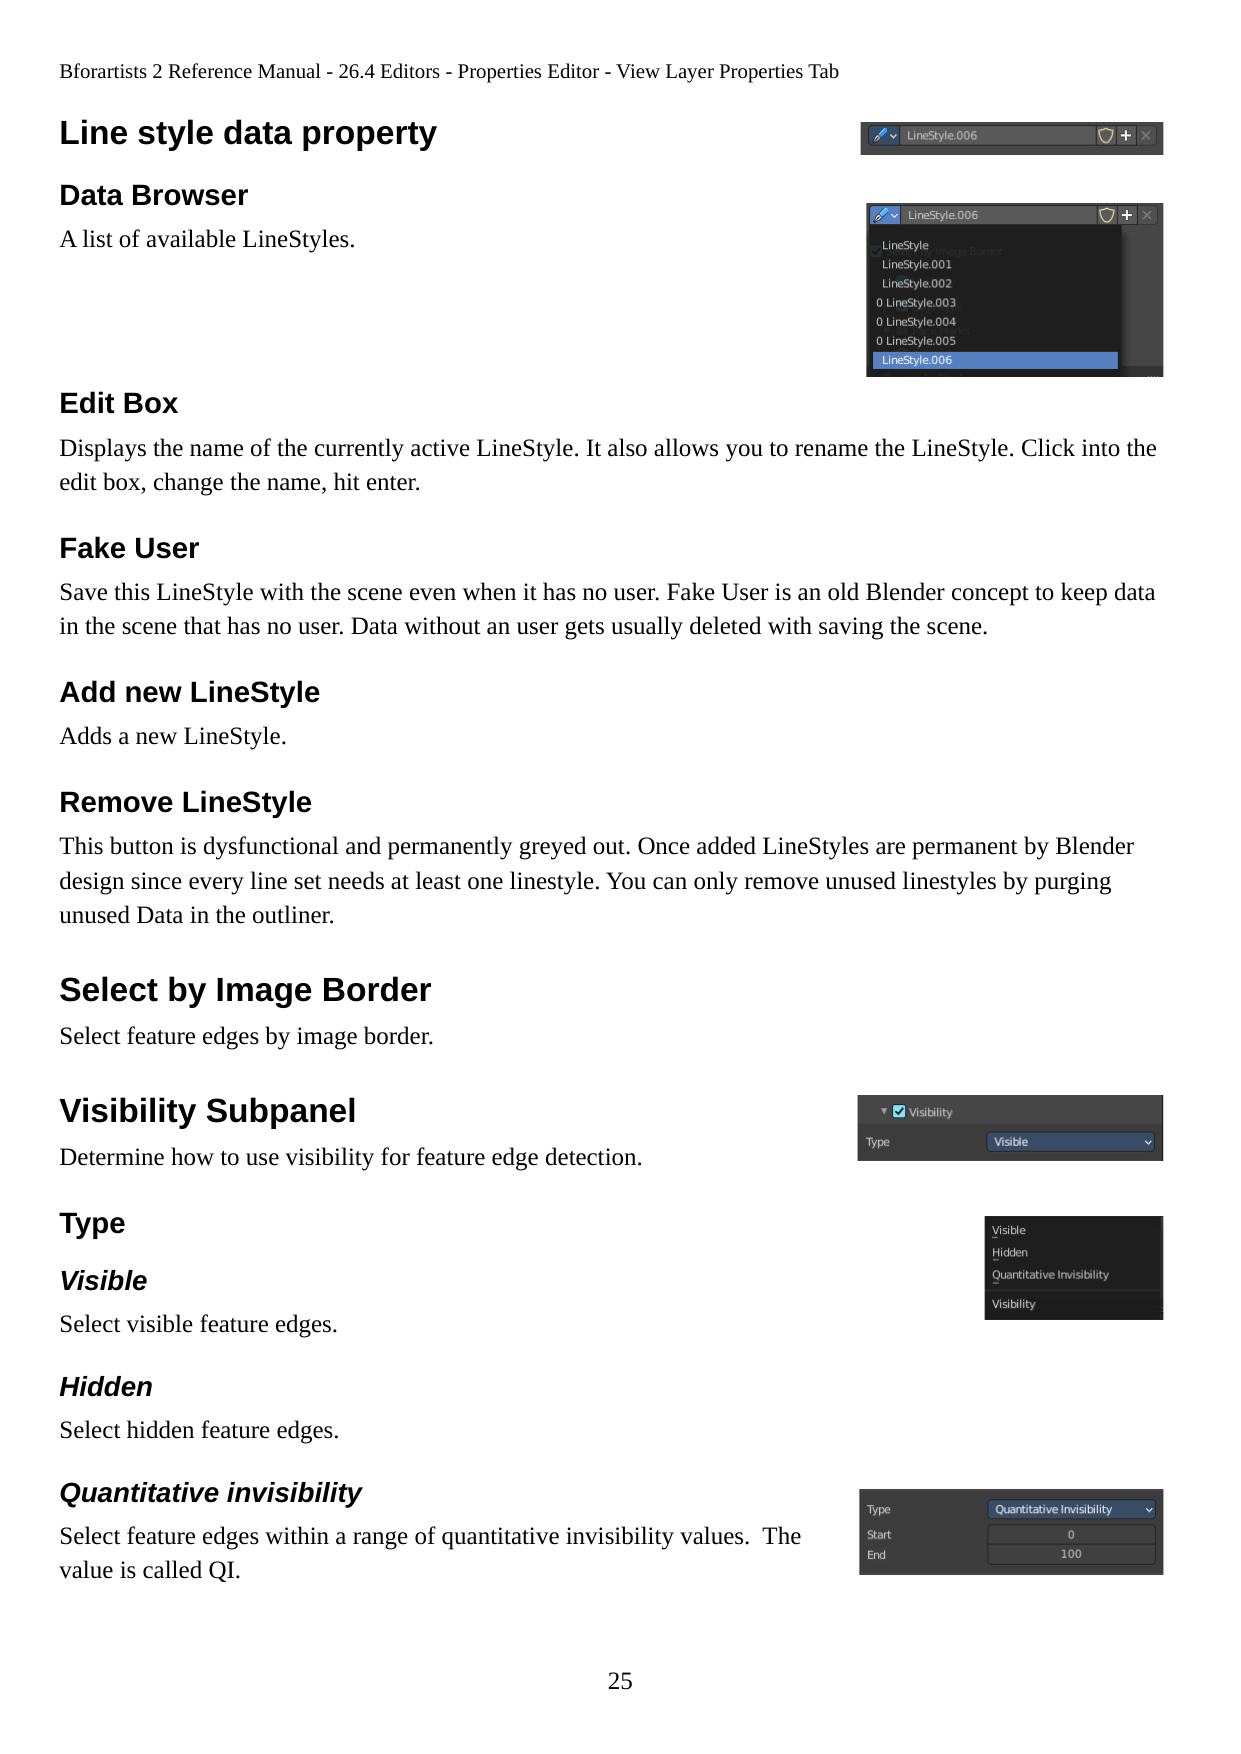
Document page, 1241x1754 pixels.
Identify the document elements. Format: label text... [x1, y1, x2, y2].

picture [860, 122, 1164, 155]
subtitle [1164, 1265, 1181, 1297]
text Adds a new LineStyle. [59, 721, 1181, 750]
subtitle Quantitative invisibility [59, 1477, 1181, 1508]
text Select hidden feature edges. [59, 1415, 1181, 1444]
text Displays the name of the currently active LineStyle. It also allows you to rename the LineStyle. Click into the edit box, change the name, hit enter. [59, 433, 1181, 496]
subtitle Visibility Subpanel [59, 1091, 1181, 1130]
text Save this LineStyle with the scene even when it has no user. Fake User is an old Blender concept to keep data in the scene that has no user. Data without an user gets usually deleted with saving the scene. [59, 577, 1181, 640]
picture [866, 203, 1164, 377]
subtitle Fake User [59, 531, 1181, 564]
text This button is dysfunctional and permanently greyed out. Once added LineStyles are permanent by Blender design since every line set needs at least one linestyle. You can only remove unused linestyles by purging unused Data in the outliner. [59, 831, 1181, 929]
subtitle Select by Image Border [59, 970, 1181, 1009]
subtitle Data Browser [59, 178, 1181, 212]
text A list of available LineStyles. [59, 224, 866, 253]
text Select visible feature edges. [59, 1309, 1181, 1338]
picture [857, 1095, 1164, 1161]
subtitle Line style data property [59, 113, 1181, 151]
subtitle Edit Box [59, 386, 1181, 420]
subtitle Add new LineStyle [59, 675, 1181, 709]
picture [984, 1216, 1164, 1320]
subtitle Type [59, 1206, 1181, 1240]
subtitle Visible [59, 1265, 984, 1297]
text Select feature edges within a range of quantitative invisibility values. The value is called QI. [59, 1521, 1181, 1584]
text Determine how to use visibility for feature edge detection. [59, 1142, 1181, 1171]
text Select feature edges by image border. [59, 1021, 1181, 1050]
subtitle Remove LineStyle [59, 785, 1181, 819]
subtitle Hidden [59, 1371, 1181, 1402]
picture [859, 1489, 1164, 1575]
